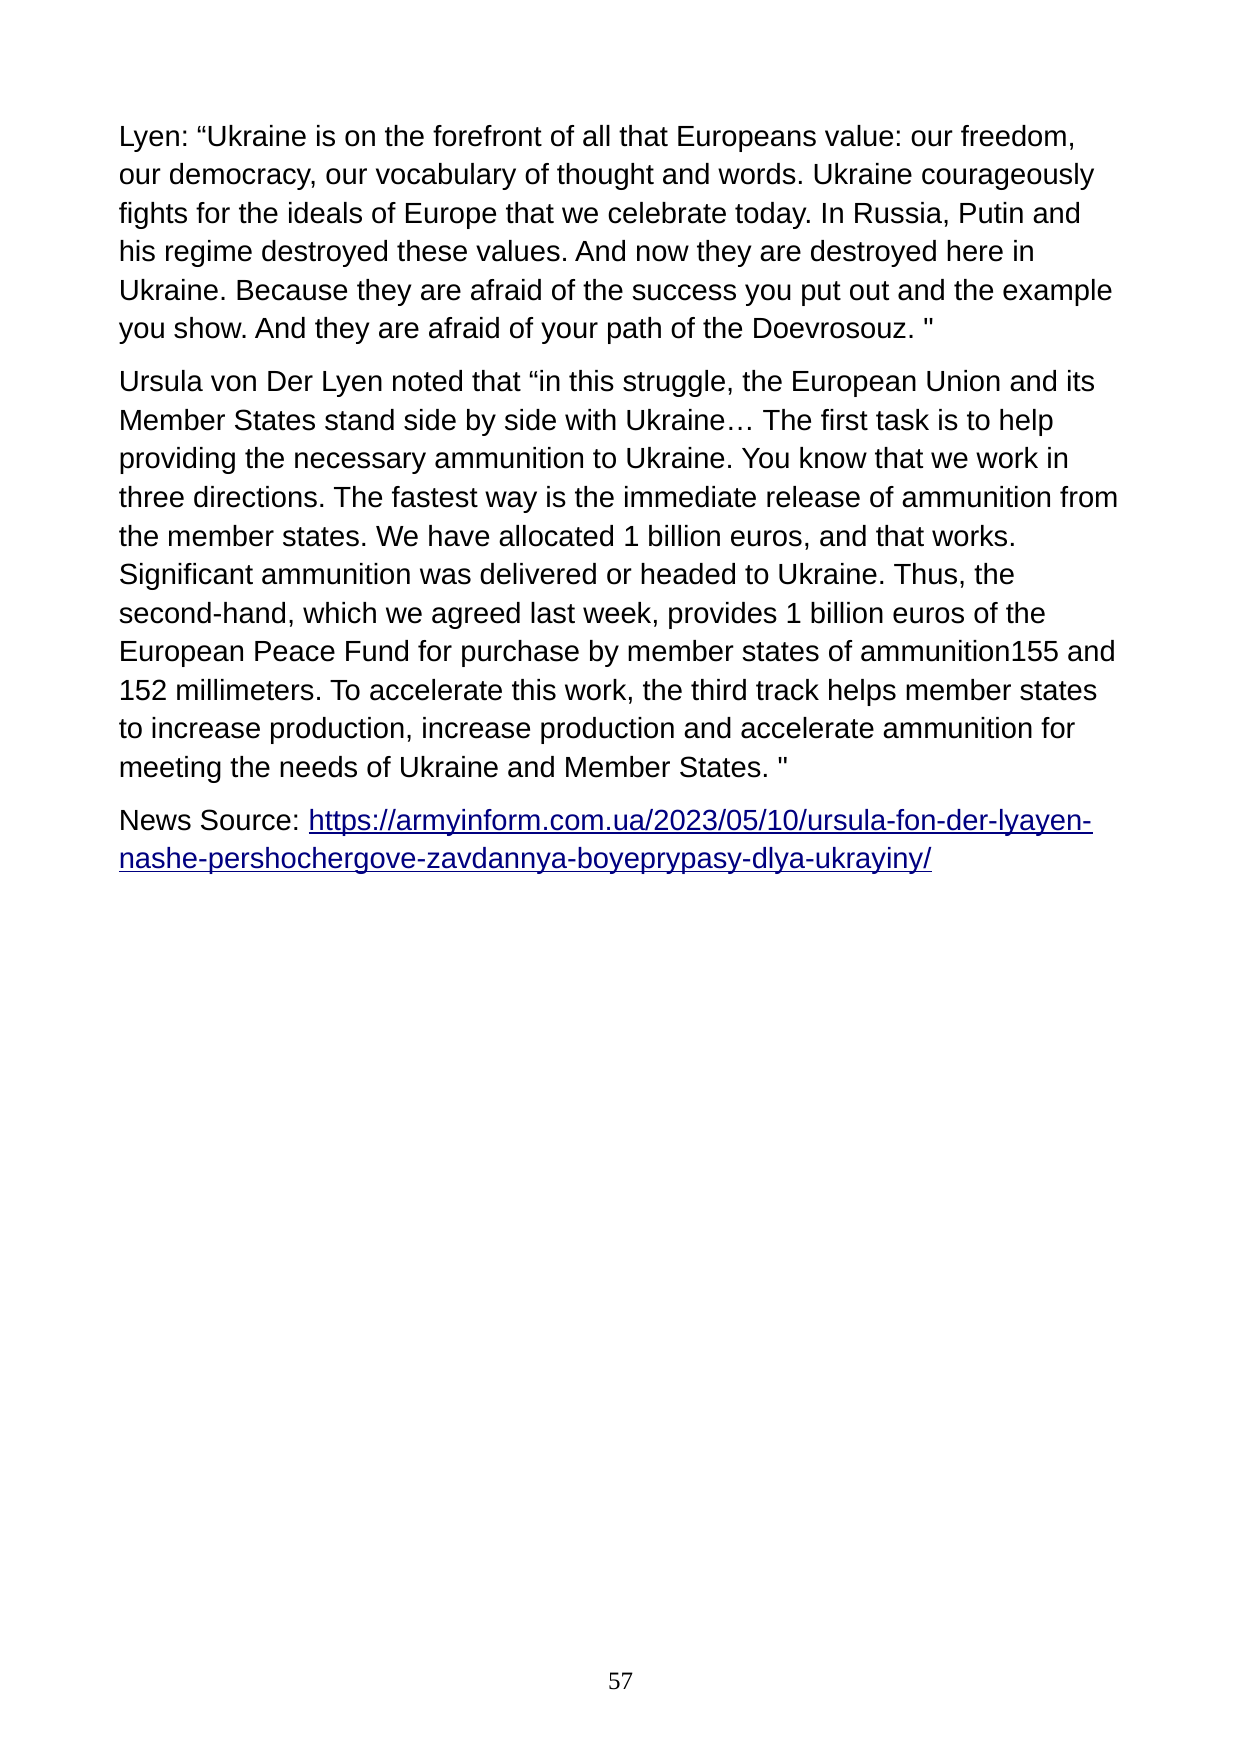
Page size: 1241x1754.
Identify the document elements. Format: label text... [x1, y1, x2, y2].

text Lyen: “Ukraine is on the forefront of all that Europeans value: our freedom, our democracy, our vocabulary of thought and words. Ukraine courageously fights for the ideals of Europe that we celebrate today. In Russia, Putin and his regime destroyed these values. And now they are destroyed here in Ukraine. Because they are afraid of the success you put out and the example you show. And they are afraid of your path of the Doevrosouz. " [118, 118, 1122, 345]
text Ursula von Der Lyen noted that “in this struggle, the European Union and its Member States stand side by side with Ukraine… The first task is to help providing the necessary ammunition to Ukraine. You know that we work in three directions. The fastest way is the immediate release of ammunition from the member states. We have allocated 1 billion euros, and that works. Significant ammunition was delivered or headed to Ukraine. Thus, the second-hand, which we agreed last week, provides 1 billion euros of the European Peace Fund for purchase by member states of ammunition155 and 152 millimeters. To accelerate this work, the third track helps member states to increase production, increase production and accelerate ammunition for meeting the needs of Ukraine and Member States. " [118, 364, 1122, 783]
text News Source: https://armyinform.com.ua/2023/05/10/ursula-fon-der-lyayen-nashe-pershochergove-zavdannya-boyeprypasy-dlya-ukrayiny/ [118, 803, 1122, 875]
